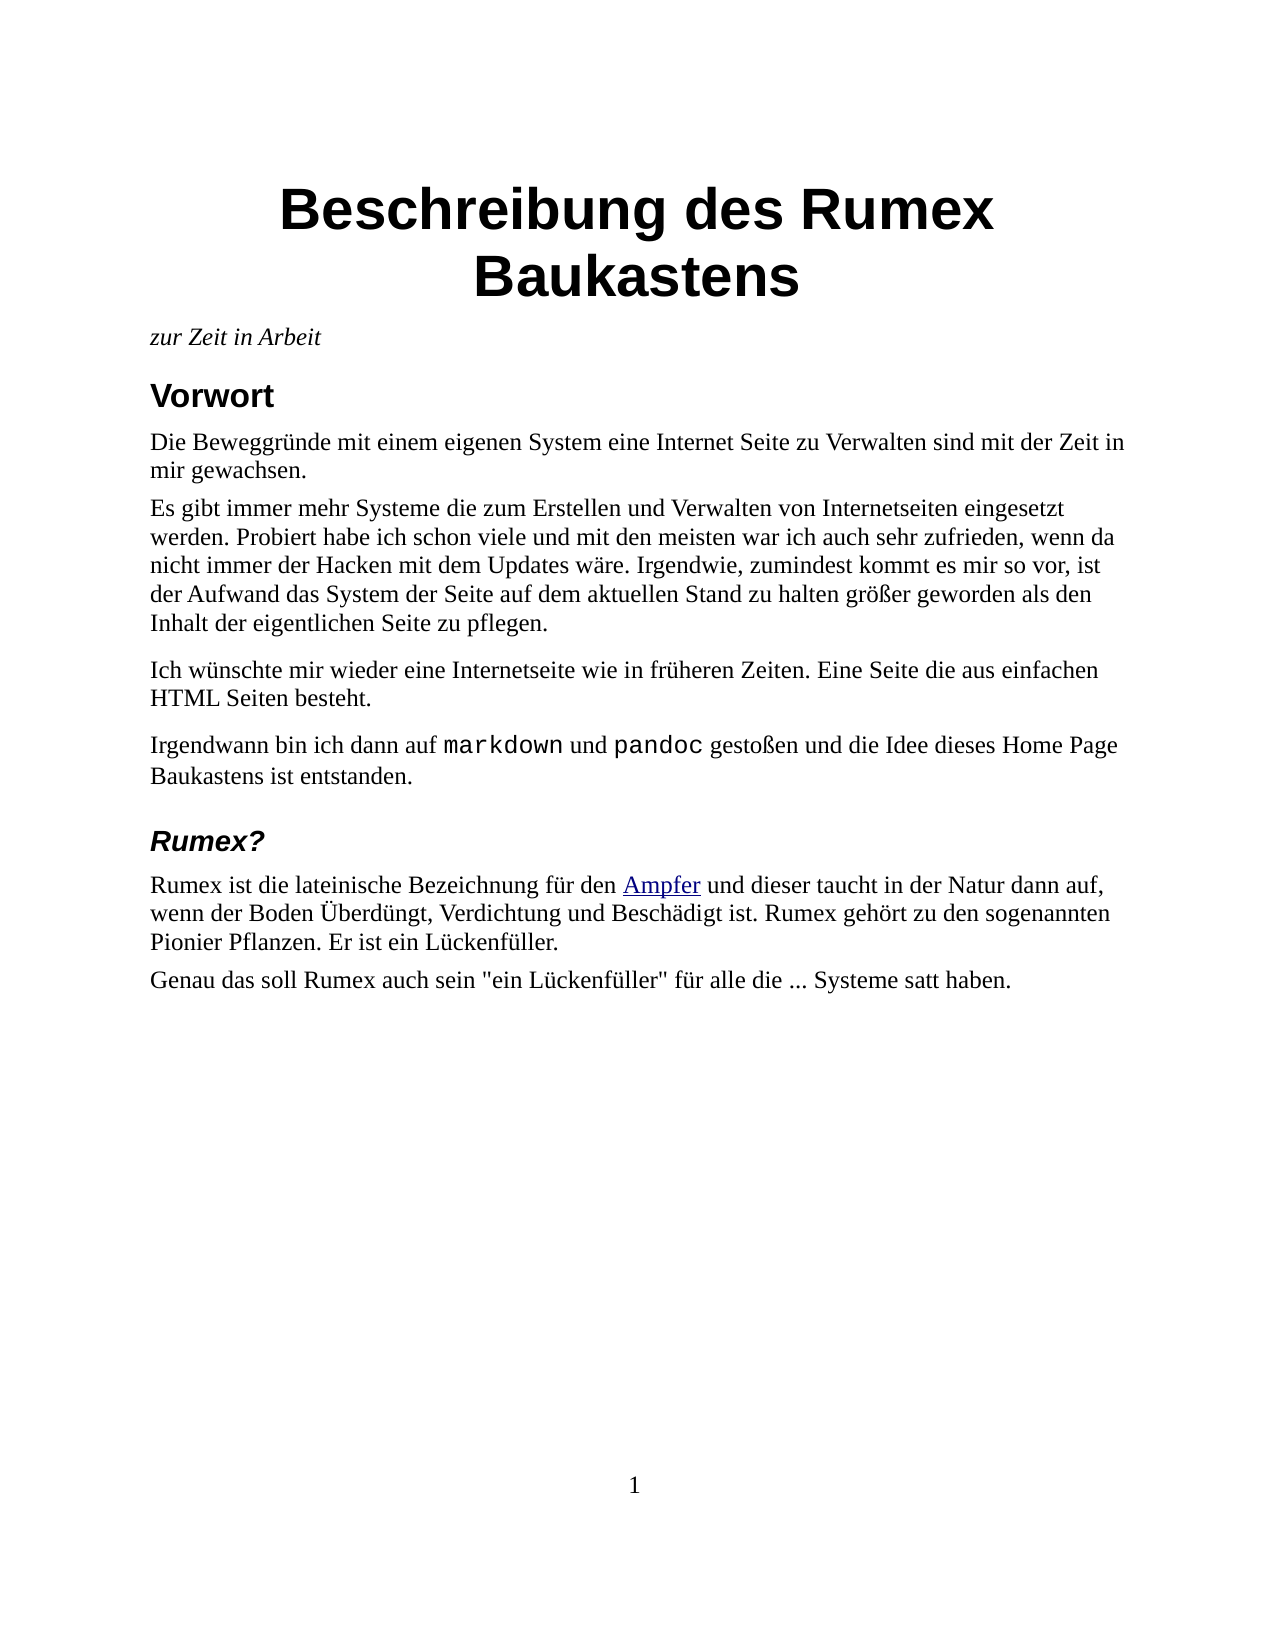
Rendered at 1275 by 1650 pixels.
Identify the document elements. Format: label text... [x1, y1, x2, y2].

text Es gibt immer mehr Systeme die zum Erstellen und Verwalten von Internetseiten eingesetzt werden. Probiert habe ich schon viele und mit den meisten war ich auch sehr zufrieden, wenn da nicht immer der Hacken mit dem Updates wäre. Irgendwie, zumindest kommt es mir so vor, ist der Aufwand das System der Seite auf dem aktuellen Stand zu halten größer geworden als den Inhalt der eigentlichen Seite zu pflegen. [150, 493, 1125, 637]
text Die Beweggründe mit einem eigenen System eine Internet Seite zu Verwalten sind mit der Zeit in mir gewachsen. [150, 427, 1125, 484]
text Ich wünschte mir wieder eine Internetseite wie in früheren Zeiten. Eine Seite die aus einfachen HTML Seiten besteht. [150, 655, 1125, 712]
title Beschreibung des Rumex Baukastens [150, 175, 1125, 309]
text Irgendwann bin ich dann auf markdown und pandoc gestoßen und die Idee dieses Home Page Baukastens ist entstanden. [150, 730, 1125, 790]
subtitle Rumex? [150, 824, 1125, 857]
text Rumex ist die lateinische Bezeichnung für den Ampfer und dieser taucht in der Natur dann auf, wenn der Boden Überdüngt, Verdichtung und Beschädigt ist. Rumex gehört zu den sogenannten Pionier Pflanzen. Er ist ein Lückenfüller. [150, 870, 1125, 956]
text zur Zeit in Arbeit [150, 322, 1125, 350]
text Genau das soll Rumex auch sein "ein Lückenfüller" für alle die ... Systeme satt haben. [150, 965, 1125, 994]
subtitle Vorwort [150, 375, 1125, 414]
